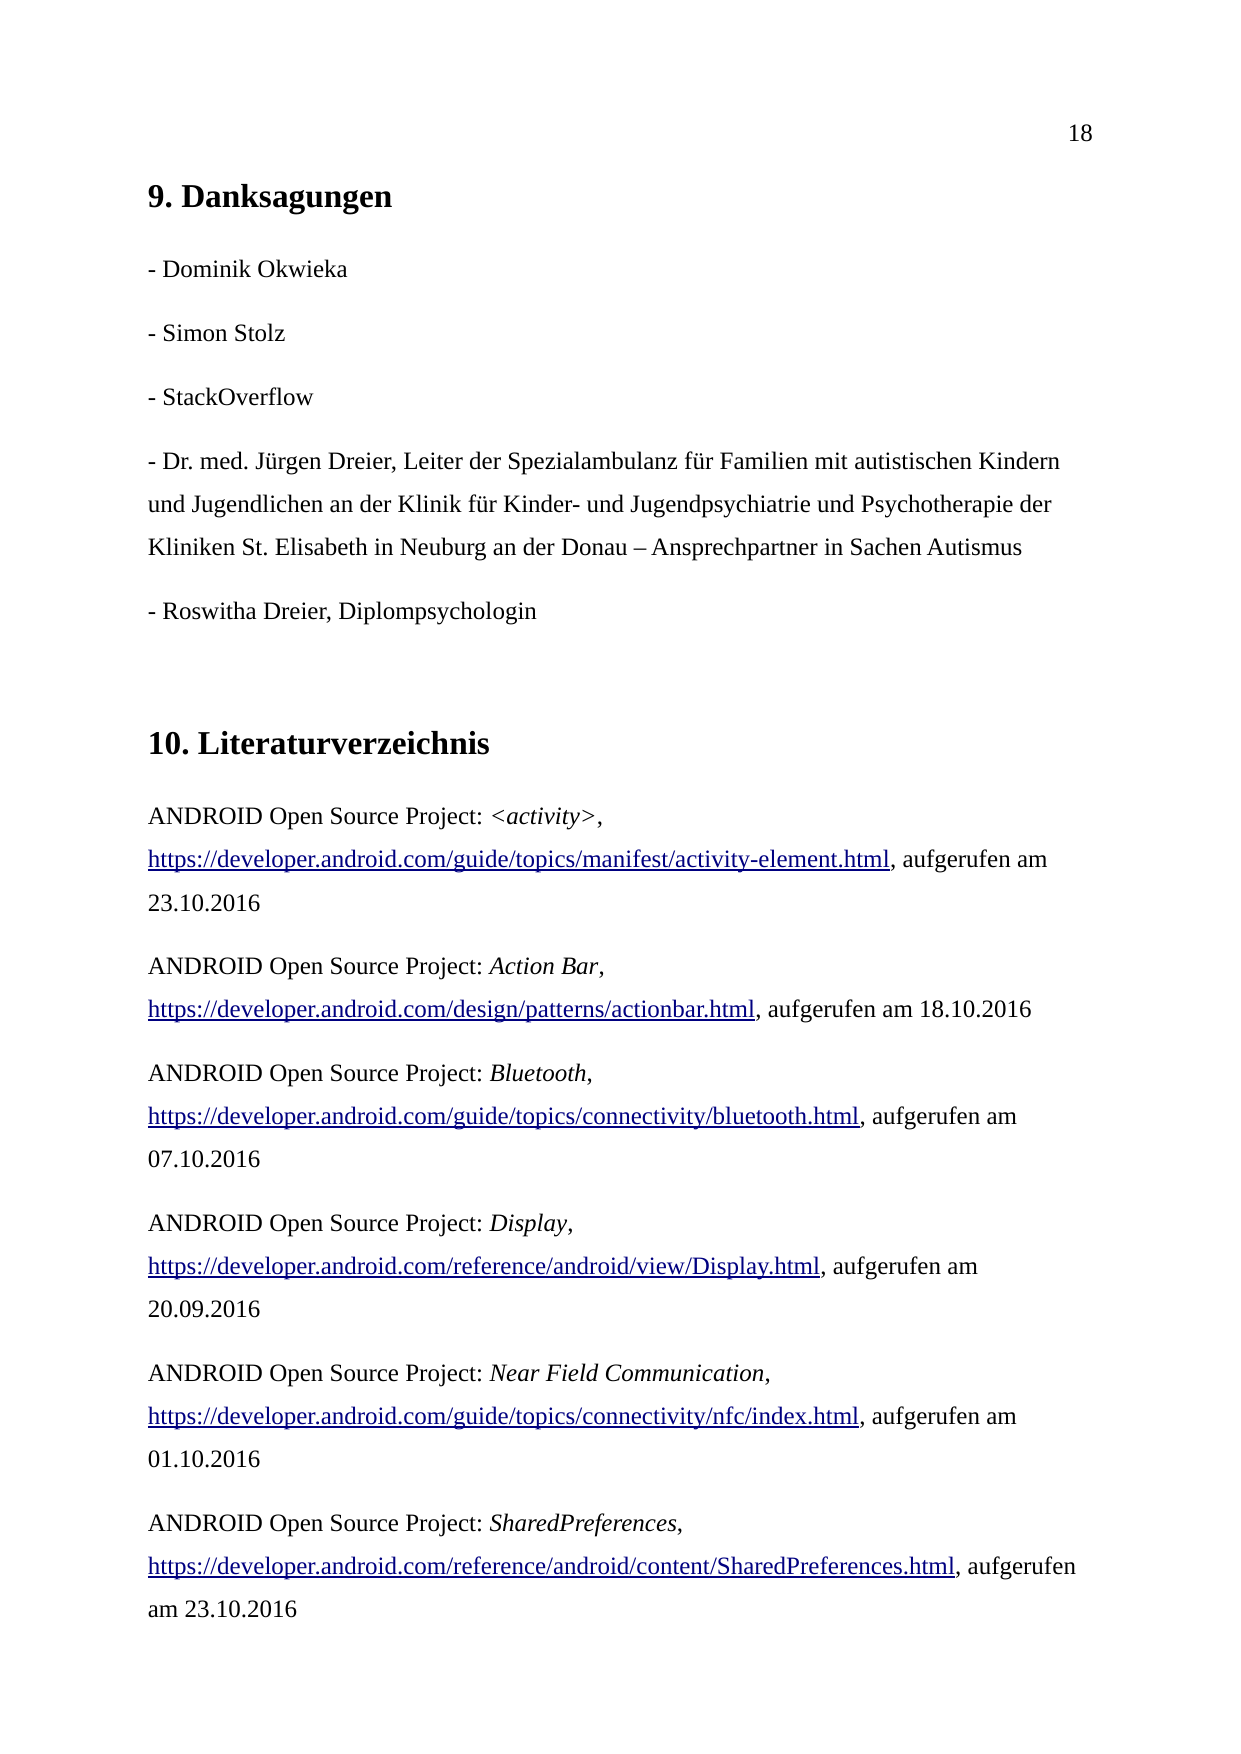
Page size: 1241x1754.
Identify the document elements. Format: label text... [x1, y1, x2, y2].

text ANDROID Open Source Project: <activity>, https://developer.android.com/guide/topics/manifest/activity-element.html, aufgerufen am 23.10.2016 [148, 801, 1093, 916]
text ANDROID Open Source Project: Display, https://developer.android.com/reference/android/view/Display.html, aufgerufen am 20.09.2016 [148, 1208, 1093, 1323]
subtitle 9. Danksagungen [148, 176, 1093, 215]
text - StackOverflow [148, 382, 1093, 411]
text ANDROID Open Source Project: Action Bar, https://developer.android.com/design/patterns/actionbar.html, aufgerufen am 18.10.2016 [148, 951, 1093, 1023]
text ANDROID Open Source Project: SharedPreferences, https://developer.android.com/reference/android/content/SharedPreferences.html, aufgerufen am 23.10.2016 [148, 1508, 1093, 1623]
text ANDROID Open Source Project: Bluetooth, https://developer.android.com/guide/topics/connectivity/bluetooth.html, aufgerufen am 07.10.2016 [148, 1058, 1093, 1173]
text - Dr. med. Jürgen Dreier, Leiter der Spezialambulanz für Familien mit autistischen Kindern und Jugendlichen an der Klinik für Kinder- und Jugendpsychiatrie und Psychotherapie der Kliniken St. Elisabeth in Neuburg an der Donau – Ansprechpartner in Sachen Autismus [148, 446, 1093, 561]
text - Dominik Okwieka [148, 254, 1093, 283]
text - Roswitha Dreier, Diplompsychologin [148, 596, 1093, 624]
subtitle 10. Literaturverzeichnis [148, 723, 1093, 762]
text ANDROID Open Source Project: Near Field Communication, https://developer.android.com/guide/topics/connectivity/nfc/index.html, aufgerufen am 01.10.2016 [148, 1358, 1093, 1473]
text - Simon Stolz [148, 318, 1093, 347]
